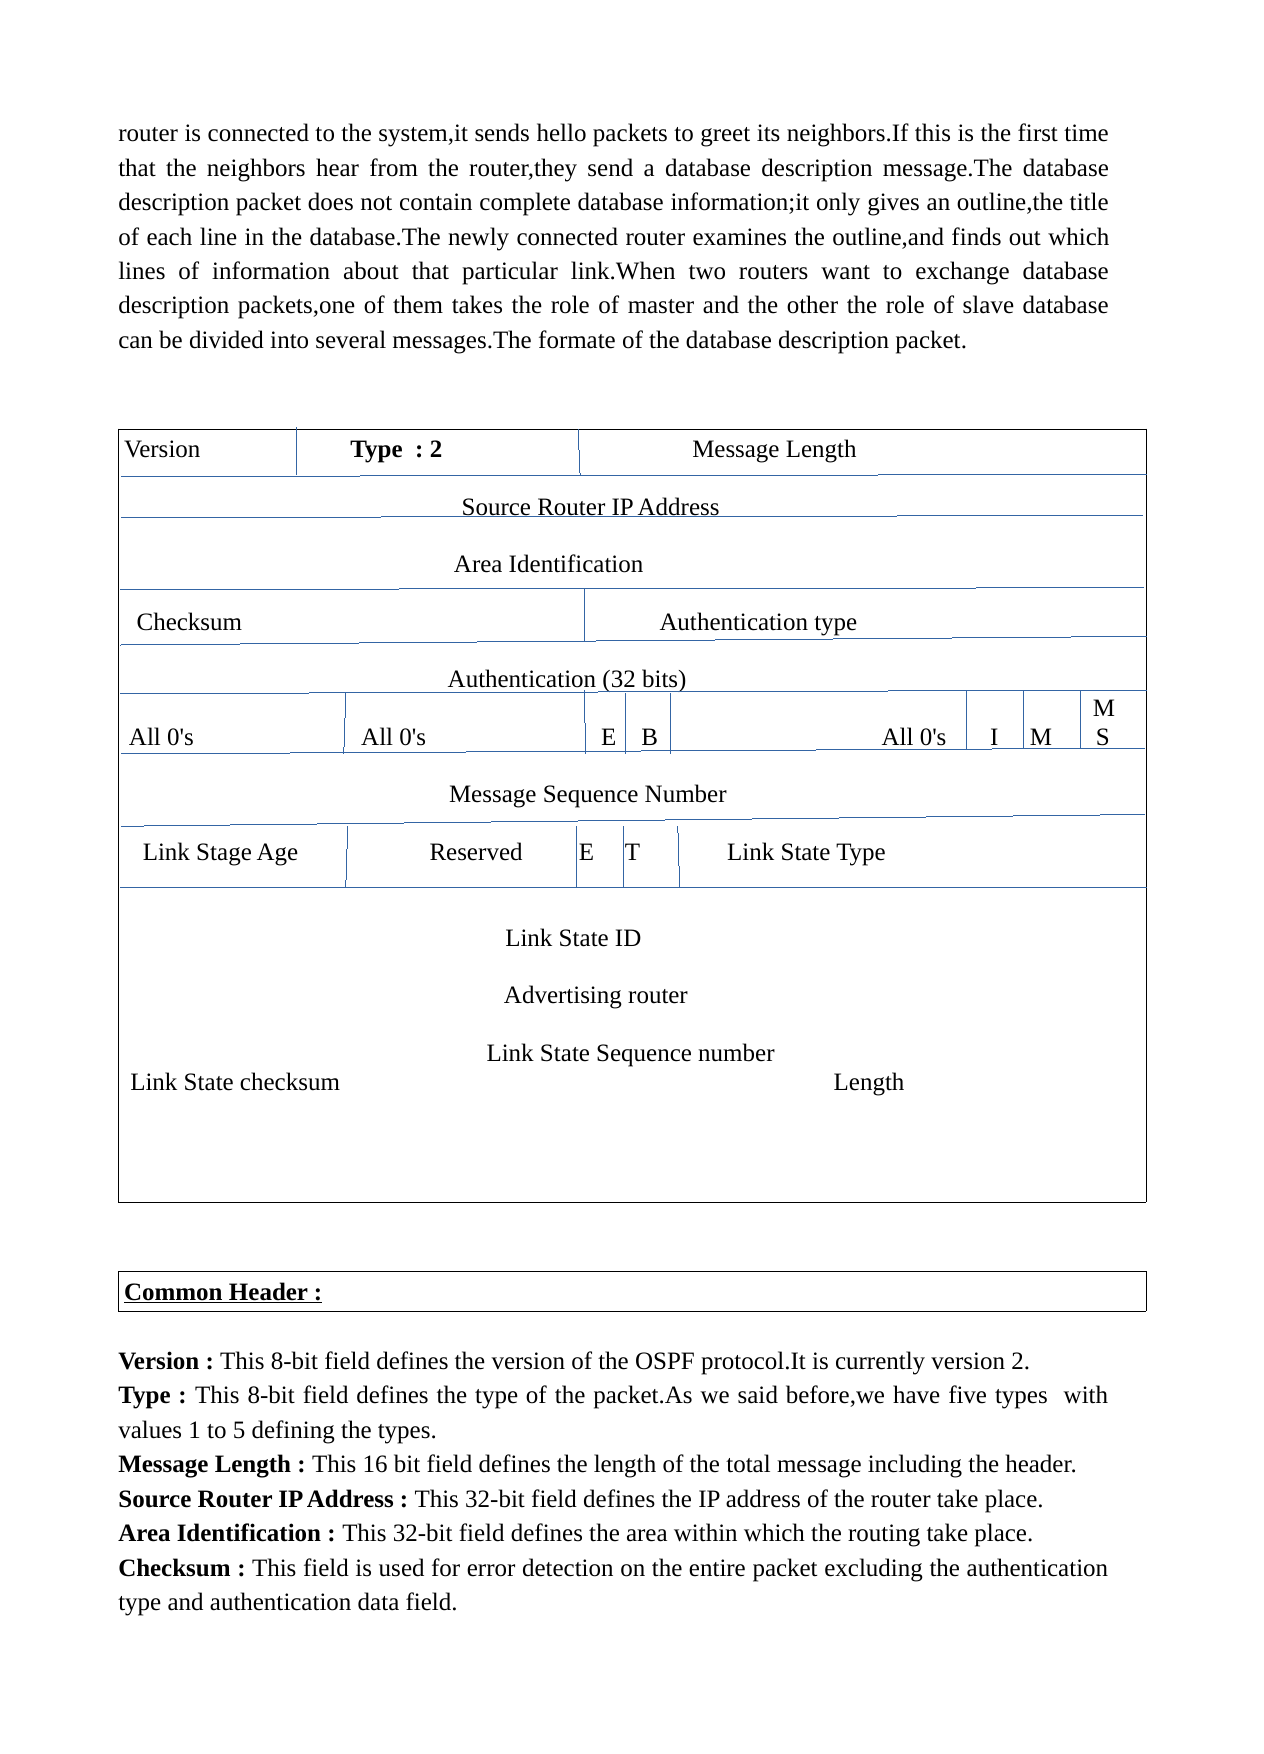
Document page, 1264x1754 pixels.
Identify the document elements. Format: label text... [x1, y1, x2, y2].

table_header Version Type : 2 Message Length Source Router IP Address Area Identification Checksum Authentication type Authentication (32 bits) M All 0's All 0's E B All 0's I M S Message Sequence Number Link Stage Age Reserved E T Link State Type Link State ID Advertising router Link State Sequence number Link State checksum Length [119, 430, 1146, 1202]
text Source Router IP Address : This 32-bit field defines the IP address of the router take place. [118, 1484, 1110, 1512]
table_header Common Header : [119, 1272, 1146, 1311]
text Version : This 8-bit field defines the version of the OSPF protocol.It is currently version 2. [118, 1346, 1110, 1374]
text Checksum : This field is used for error detection on the entire packet excluding the authentication type and authentication data field. [118, 1553, 1110, 1616]
text Type : This 8-bit field defines the type of the packet.As we said before,we have five types with values 1 to 5 defining the types. [118, 1380, 1110, 1443]
text Message Length : This 16 bit field defines the length of the total message including the header. [118, 1449, 1110, 1478]
text router is connected to the system,it sends hello packets to greet its neighbors.If this is the first time that the neighbors hear from the router,they send a database description message.The database description packet does not contain complete database information;it only gives an outline,the title of each line in the database.The newly connected router examines the outline,and finds out which lines of information about that particular link.When two routers want to exchange database description packets,one of them takes the role of master and the other the role of slave database can be divided into several messages.The formate of the database description packet. [118, 118, 1110, 354]
text Area Identification : This 32-bit field defines the area within which the routing take place. [118, 1518, 1110, 1547]
